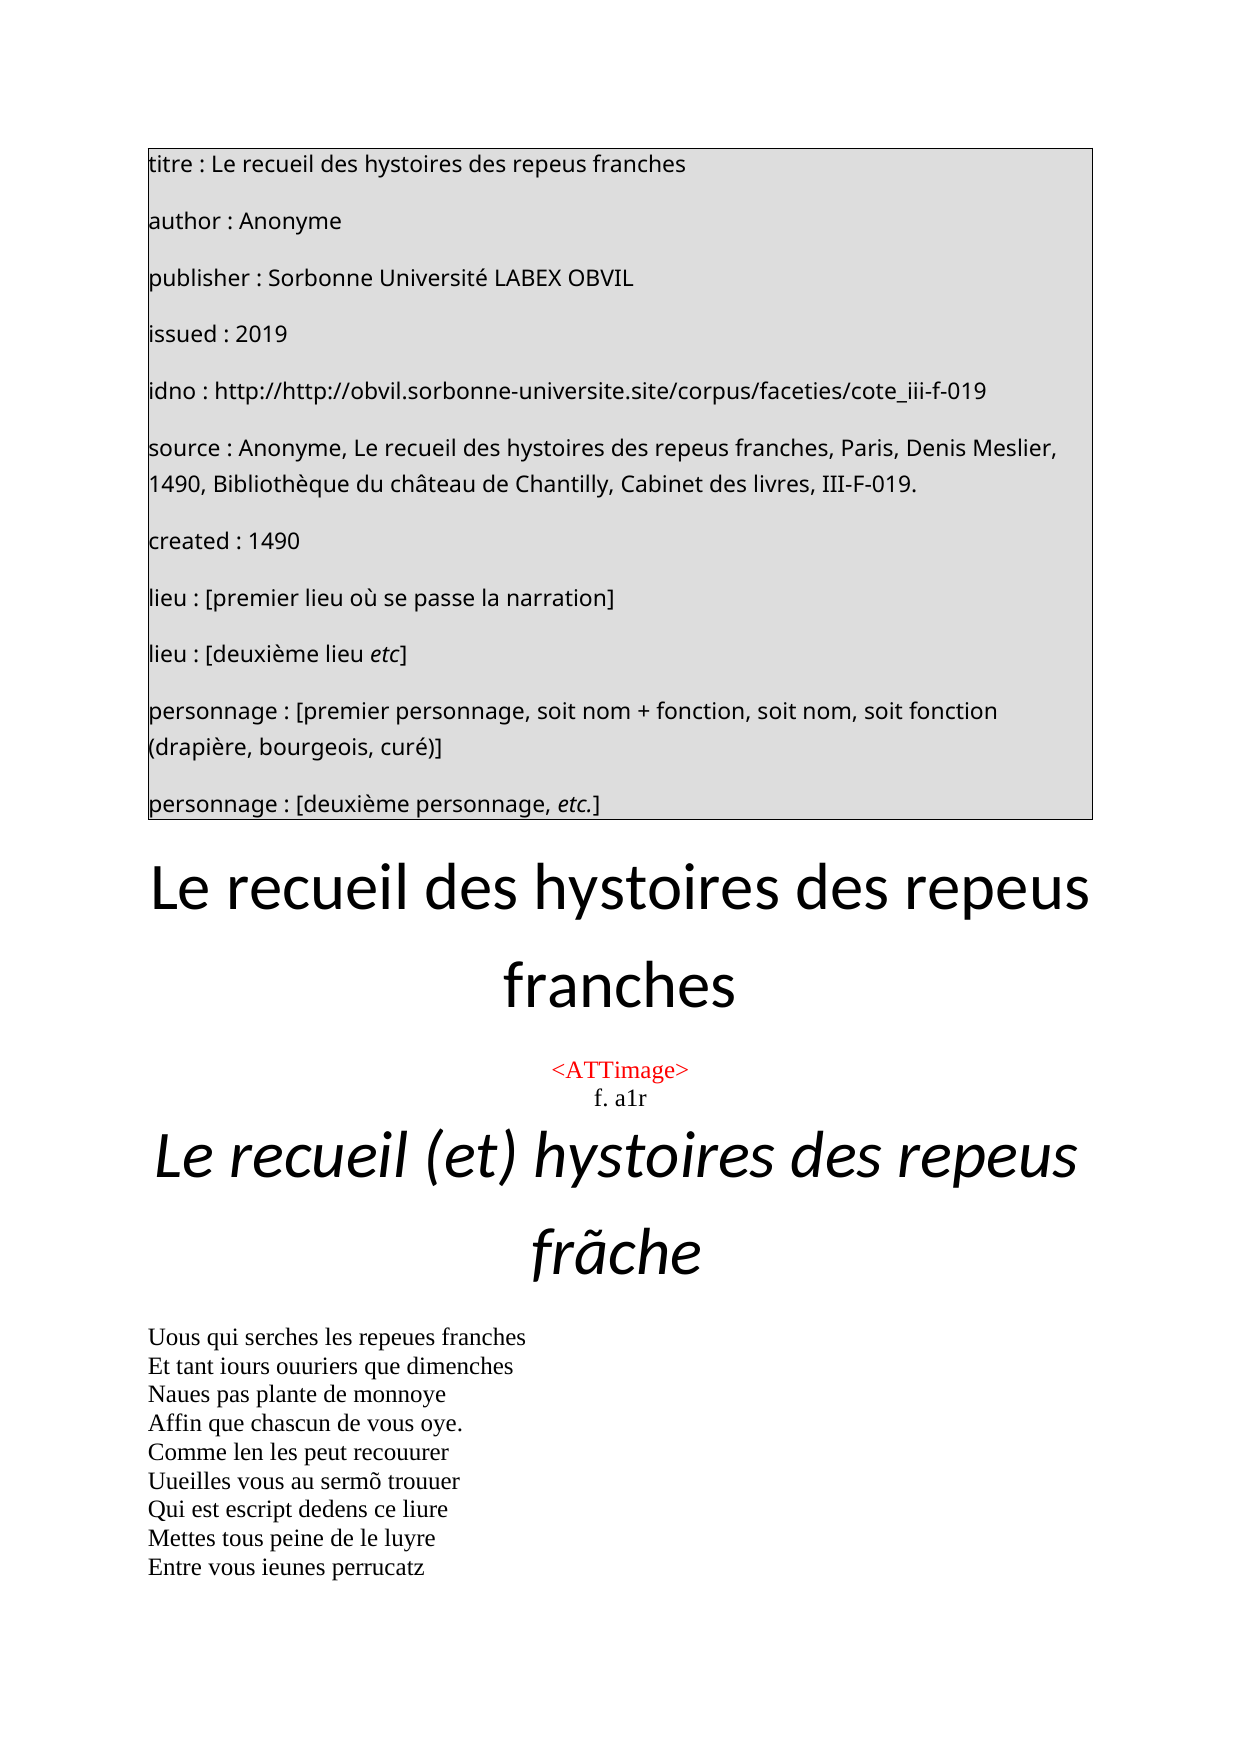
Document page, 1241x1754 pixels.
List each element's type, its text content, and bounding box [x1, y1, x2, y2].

text author : Anonyme [149, 204, 1092, 236]
text Et tant iours ouuriers que dimenches [148, 1351, 1093, 1379]
text Affin que chascun de vous oye. [148, 1408, 1093, 1437]
text Uueilles vous au sermõ trouuer [148, 1466, 1093, 1494]
text Naues pas plante de monnoye [148, 1379, 1093, 1408]
text publisher : Sorbonne Université LABEX OBVIL [149, 261, 1092, 293]
text titre : Le recueil des hystoires des repeus franches [149, 149, 1092, 179]
text personnage : [premier personnage, soit nom + fonction, soit nom, soit fonction (drapière, bourgeois, curé)] [149, 694, 1092, 762]
text Entre vous ieunes perrucatz [148, 1552, 1093, 1581]
text personnage : [deuxième personnage, etc.] [149, 787, 1092, 819]
text Qui est escript dedens ce liure [148, 1494, 1093, 1523]
text idno : http://http://obvil.sorbonne-universite.site/corpus/faceties/cote_iii-f-019 [149, 375, 1092, 406]
text Uous qui serches les repeues franches [148, 1322, 1093, 1351]
text lieu : [premier lieu où se passe la narration] [149, 581, 1092, 613]
text lieu : [deuxième lieu etc] [149, 638, 1092, 669]
text Comme len les peut recouurer [148, 1437, 1093, 1466]
text <ATTimage> [148, 1055, 1093, 1083]
text created : 1490 [149, 524, 1092, 556]
text Mettes tous peine de le luyre [148, 1523, 1093, 1552]
text f. a1r [148, 1083, 1093, 1112]
text Le recueil des hystoires des repeus franches [148, 845, 1093, 1024]
text issued : 2019 [149, 318, 1092, 350]
text Le recueil (et) hystoires des repeus frãche [148, 1112, 1093, 1291]
text source : Anonyme, Le recueil des hystoires des repeus franches, Paris, Denis Meslier, 1490, Bibliothèque du château de Chantilly, Cabinet des livres, III-F-019. [149, 431, 1092, 499]
